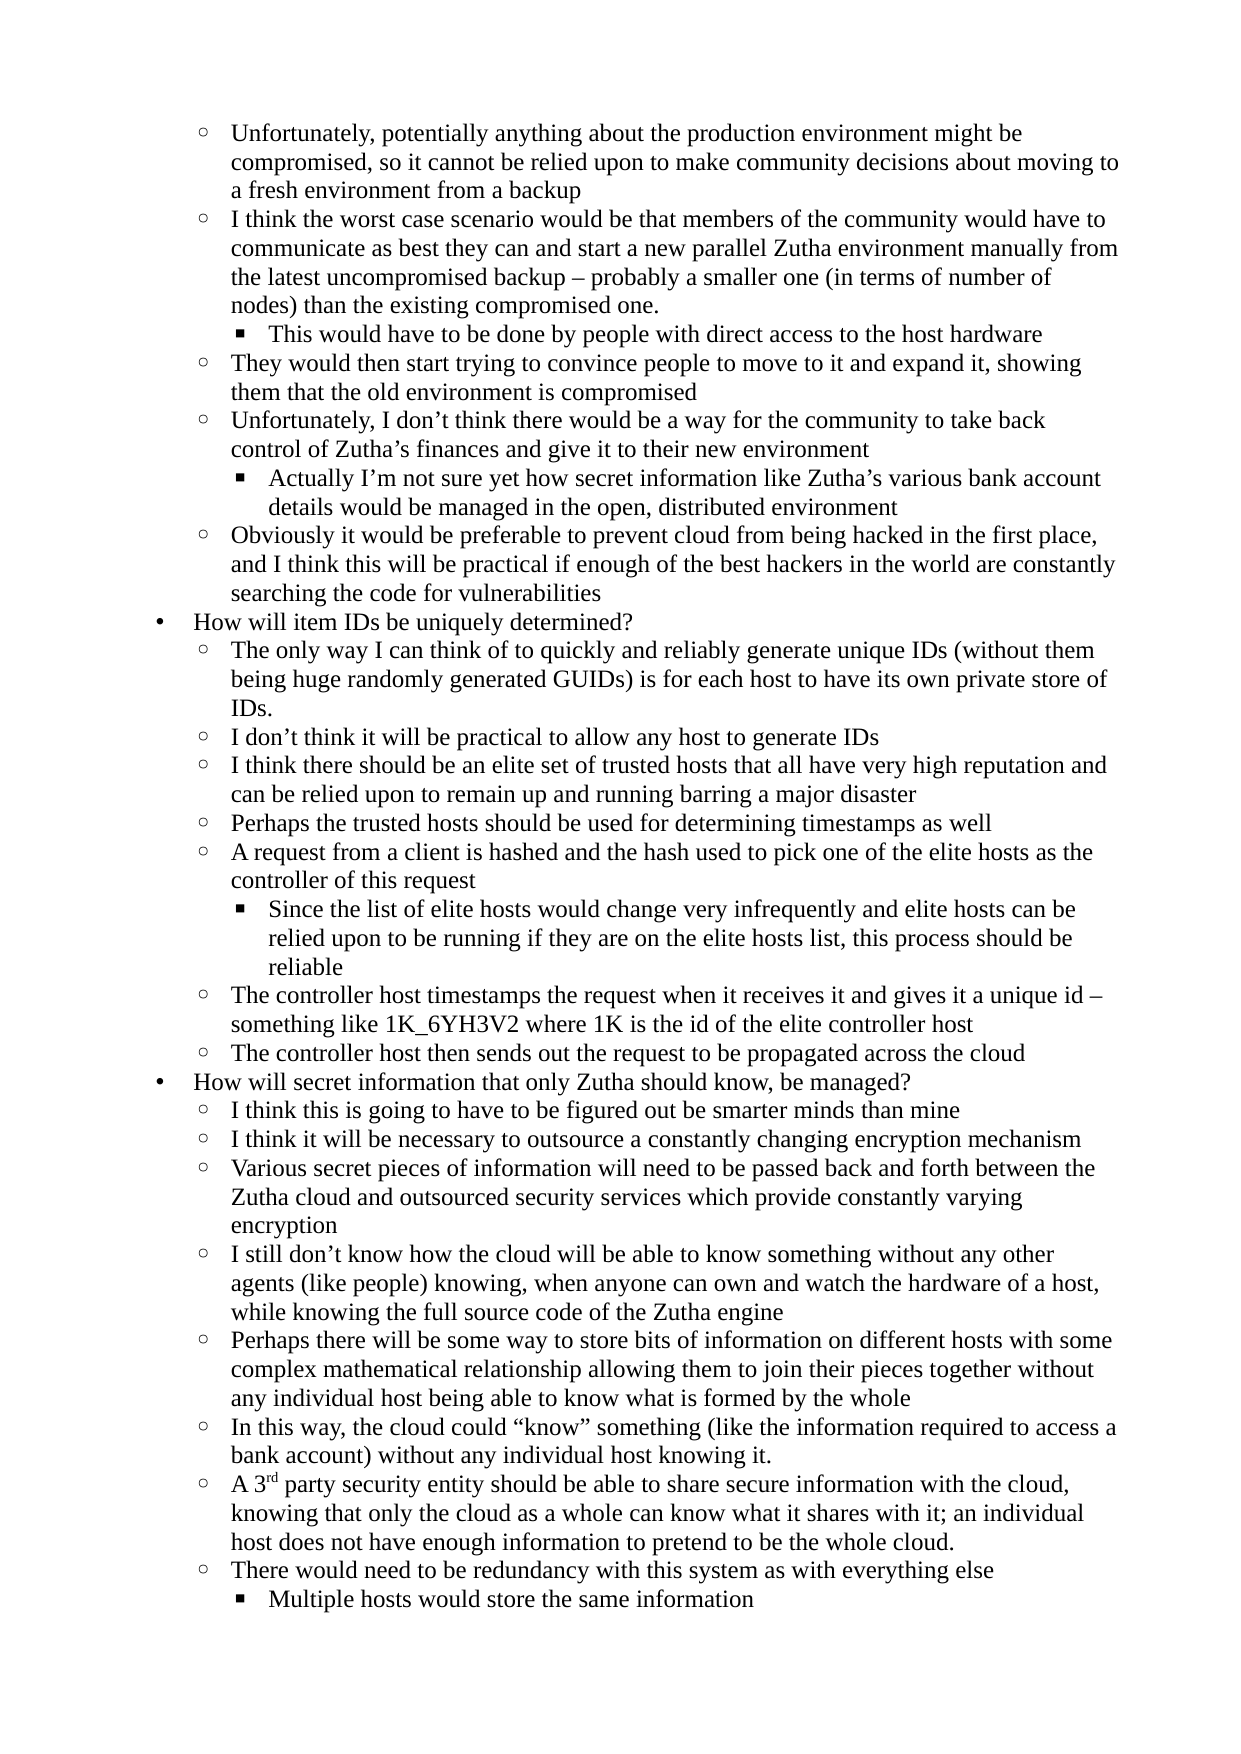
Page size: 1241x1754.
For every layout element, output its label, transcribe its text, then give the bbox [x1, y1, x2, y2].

list Perhaps there will be some way to store bits of information on different hosts with some complex mathematical relationship allowing them to join their pieces together without any individual host being able to know what is formed by the whole [193, 1326, 1122, 1412]
list This would have to be done by people with direct access to the host hardware [231, 319, 1122, 348]
list Various secret pieces of information will need to be passed back and forth between the Zutha cloud and outsourced security services which provide constantly varying encryption [193, 1153, 1122, 1239]
list Unfortunately, I don’t think there would be a way for the community to take back control of Zutha’s finances and give it to their new environment [193, 406, 1122, 463]
list I think it will be necessary to outsource a constantly changing encryption mechanism [193, 1124, 1122, 1153]
list I think the worst case scenario would be that members of the community would have to communicate as best they can and start a new parallel Zutha environment manually from the latest uncompromised backup – probably a smaller one (in terms of number of nodes) than the existing compromised one. [193, 204, 1122, 319]
list The only way I can think of to quickly and reliably generate unique IDs (without them being huge randomly generated GUIDs) is for each host to have its own private store of IDs. [193, 636, 1122, 722]
list How will item IDs be uniquely determined? [156, 607, 1122, 636]
list I think this is going to have to be figured out be smarter minds than mine [193, 1096, 1122, 1124]
list Since the list of elite hosts would change very infrequently and elite hosts can be relied upon to be running if they are on the elite hosts list, this process should be reliable [231, 894, 1122, 981]
list A 3rd party security entity should be able to share secure information with the cloud, knowing that only the cloud as a whole can know what it shares with it; an individual host does not have enough information to pretend to be the whole cloud. [193, 1469, 1122, 1556]
list Unfortunately, potentially anything about the production environment might be compromised, so it cannot be relied upon to make community decisions about moving to a fresh environment from a backup [193, 118, 1122, 204]
list Perhaps the trusted hosts should be used for determining timestamps as well [193, 808, 1122, 837]
list The controller host then sends out the request to be propagated across the cloud [193, 1038, 1122, 1067]
list The controller host timestamps the request when it receives it and gives it a unique id – something like 1K_6YH3V2 where 1K is the id of the elite controller host [193, 981, 1122, 1038]
list I don’t think it will be practical to allow any host to generate IDs [193, 722, 1122, 751]
list In this way, the cloud could “know” something (like the information required to access a bank account) without any individual host knowing it. [193, 1412, 1122, 1469]
list How will secret information that only Zutha should know, be managed? [156, 1067, 1122, 1096]
list A request from a client is hashed and the hash used to pick one of the elite hosts as the controller of this request [193, 837, 1122, 894]
list There would need to be redundancy with this system as with everything else [193, 1556, 1122, 1584]
list I still don’t know how the cloud will be able to know something without any other agents (like people) knowing, when anyone can own and watch the hardware of a host, while knowing the full source code of the Zutha engine [193, 1239, 1122, 1326]
list They would then start trying to convince people to move to it and expand it, showing them that the old environment is compromised [193, 348, 1122, 406]
list Multiple hosts would store the same information [231, 1584, 1122, 1613]
list Obviously it would be preferable to prevent cloud from being hacked in the first place, and I think this will be practical if enough of the best hackers in the world are constantly searching the code for vulnerabilities [193, 521, 1122, 607]
list Actually I’m not sure yet how secret information like Zutha’s various bank account details would be managed in the open, distributed environment [231, 463, 1122, 521]
list I think there should be an elite set of trusted hosts that all have very high reputation and can be relied upon to remain up and running barring a major disaster [193, 751, 1122, 808]
